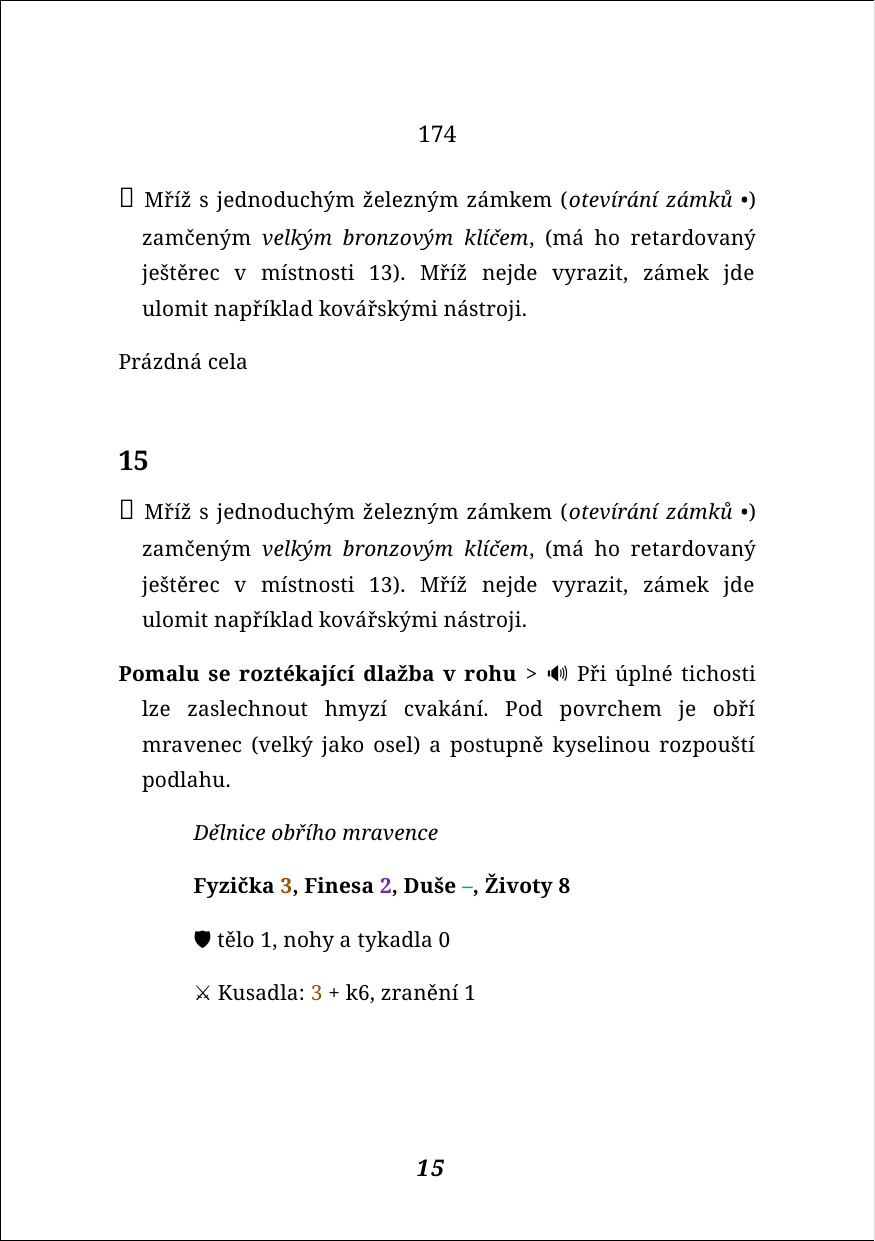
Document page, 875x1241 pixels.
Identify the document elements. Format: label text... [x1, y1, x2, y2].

text Prázdná cela [118, 347, 756, 376]
text 🚪 Mříž s jednoduchým železným zámkem (otevírání zámků •) zamčeným velkým bronzovým klíčem, (má ho retardovaný ještěrec v místnosti 13). Mříž nejde vyrazit, zámek jde ulomit například kovářskými nástroji. [118, 179, 756, 322]
list 🛡 tělo 1, nohy a tykadla 0 [156, 925, 756, 953]
subtitle 15 [118, 442, 756, 479]
list Dělnice obřího mravence [156, 818, 756, 847]
list Fyzička 3, Finesa 2, Duše –, Životy 8 [156, 872, 756, 900]
text Pomalu se roztékající dlažba v rohu > 🔊 Při úplné tichosti lze zaslechnout hmyzí cvakání. Pod povrchem je obří mravenec (velký jako osel) a postupně kyselinou rozpouští podlahu. [118, 659, 756, 794]
text 🚪 Mříž s jednoduchým železným zámkem (otevírání zámků •) zamčeným velkým bronzovým klíčem, (má ho retardovaný ještěrec v místnosti 13). Mříž nejde vyrazit, zámek jde ulomit například kovářskými nástroji. [118, 490, 756, 634]
list ⚔ Kusadla: 3 + k6, zranění 1 [156, 978, 756, 1007]
